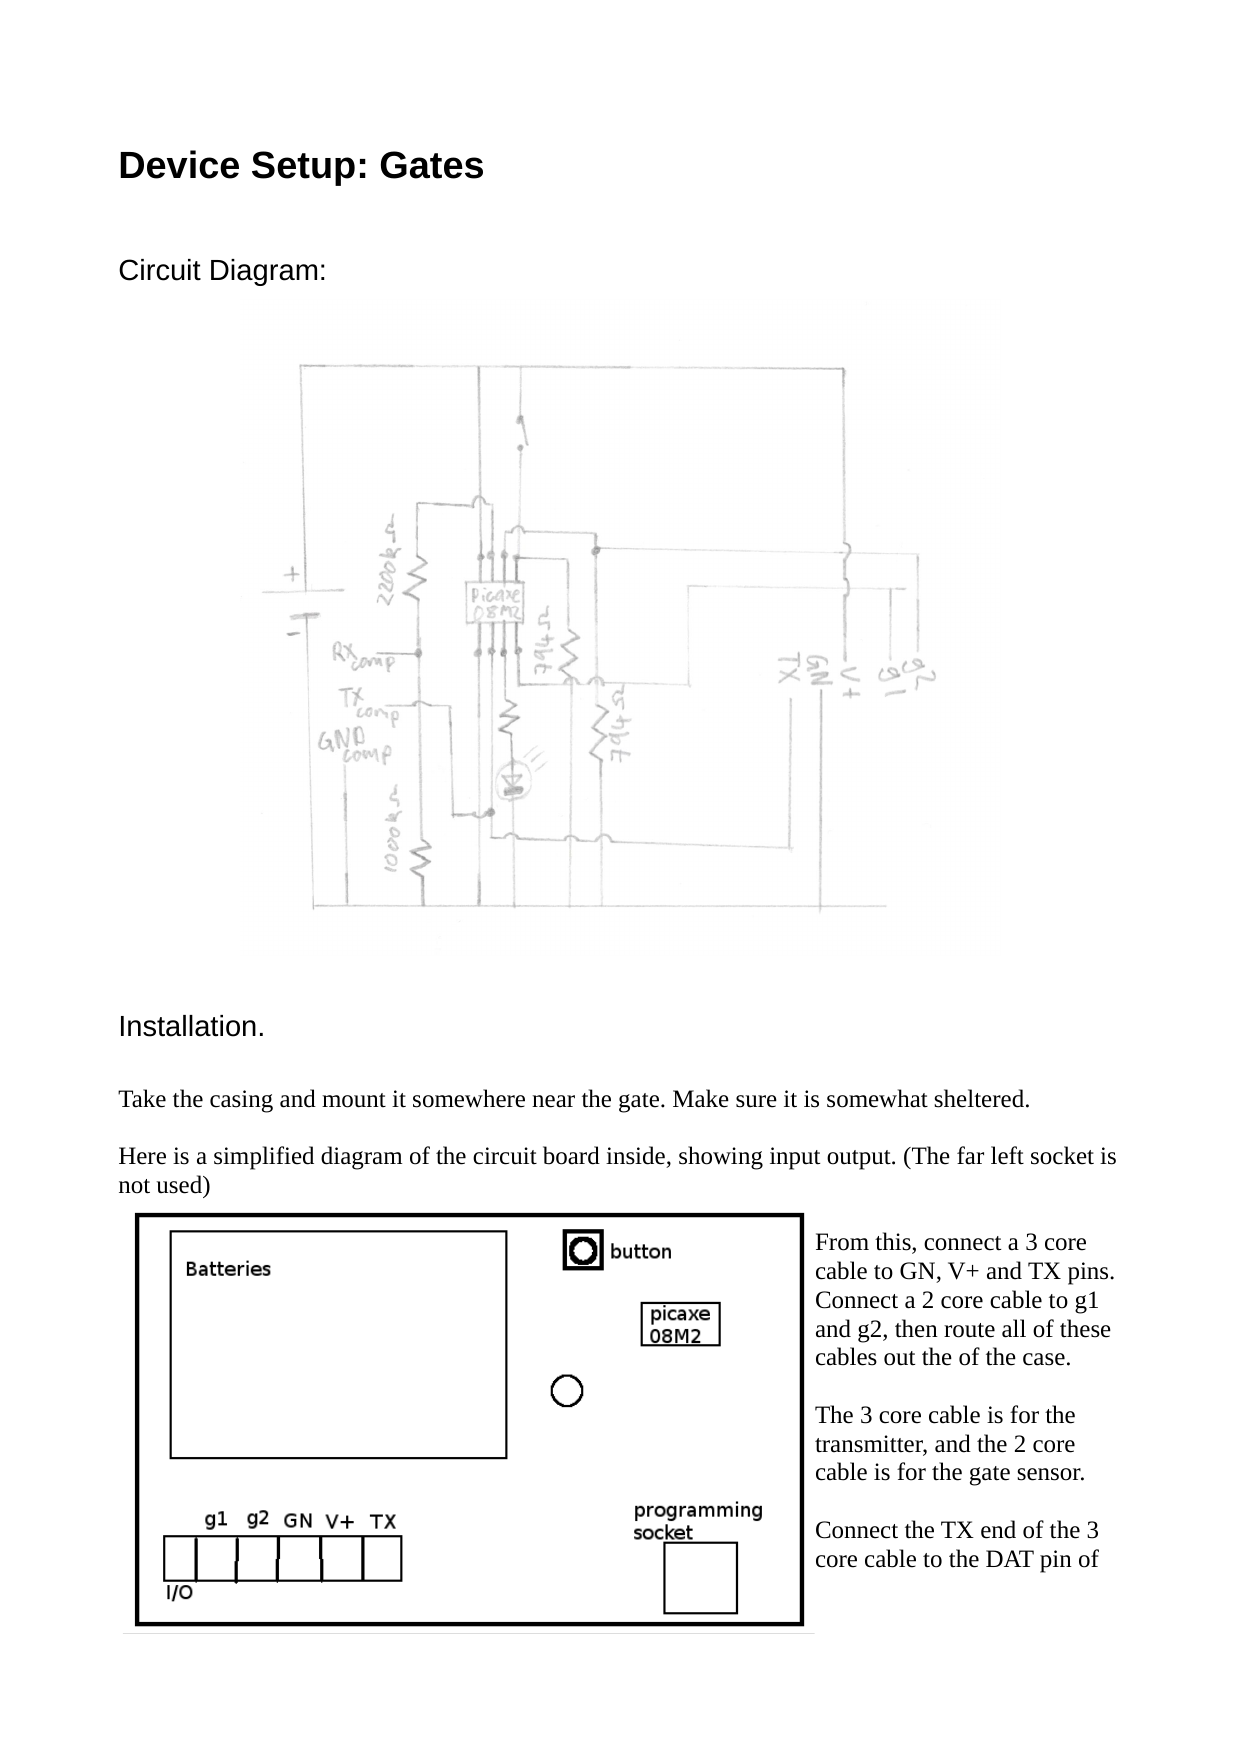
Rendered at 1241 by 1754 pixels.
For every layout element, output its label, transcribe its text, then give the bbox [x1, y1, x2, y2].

subtitle Device Setup: Gates [118, 143, 1122, 187]
text The 3 core cable is for the transmitter, and the 2 core cable is for the gate sensor. [815, 1400, 1122, 1486]
text From this, connect a 3 core cable to GN, V+ and TX pins. Connect a 2 core cable to g1 and g2, then route all of these cables out the of the case. [815, 1227, 1122, 1371]
picture [122, 1202, 815, 1635]
text Connect the TX end of the 3 core cable to the DAT pin of [815, 1515, 1122, 1572]
text Take the casing and mount it somewhere near the gate. Make sure it is somewhat sheltered. [118, 1084, 1122, 1112]
picture [239, 299, 966, 956]
subtitle Installation. [118, 1009, 1122, 1042]
subtitle Circuit Diagram: [118, 253, 1122, 287]
text Here is a simplified diagram of the circuit board inside, showing input output. (The far left socket is not used) [118, 1141, 1122, 1199]
